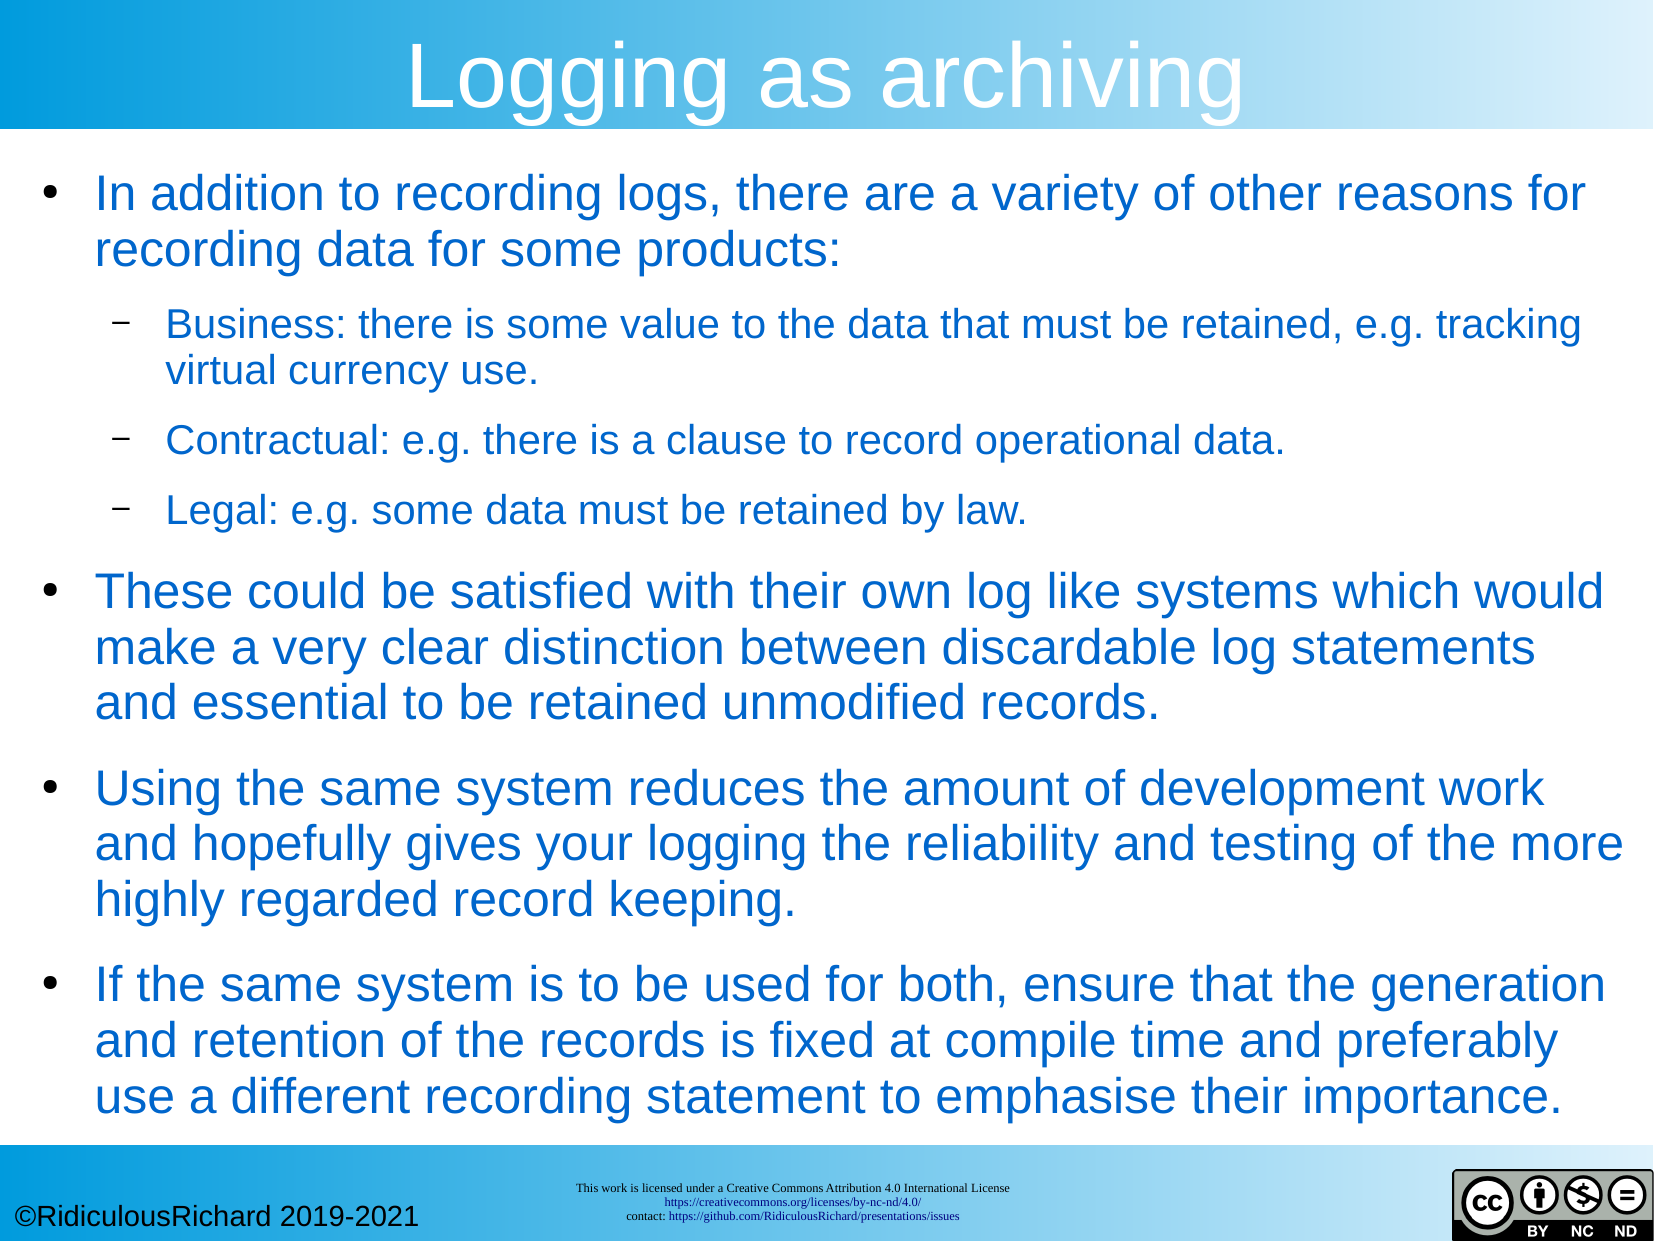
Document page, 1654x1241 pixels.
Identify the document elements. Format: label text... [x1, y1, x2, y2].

picture [138, 1146, 142, 1241]
title Logging as archiving [82, 23, 1571, 129]
picture [1452, 1169, 1654, 1241]
list In addition to recording logs, there are a variety of other reasons for recording data for some products: Business: there is some value to the data that must be retained, e.g. tracking virtual currency use. Contractual: e.g. there is a clause to record operational data. Legal: e.g. some data must be retained by law. These could be satisfied with their own log like systems which would make a very clear distinction between discardable log statements and essential to be retained unmodified records. Using the same system reduces the amount of development work and hopefully gives your logging the reliability and testing of the more highly regarded record keeping. If the same system is to be used for both, ensure that the generation and retention of the records is fixed at compile time and preferably use a different recording statement to emphasise their importance. [23, 165, 1630, 1123]
